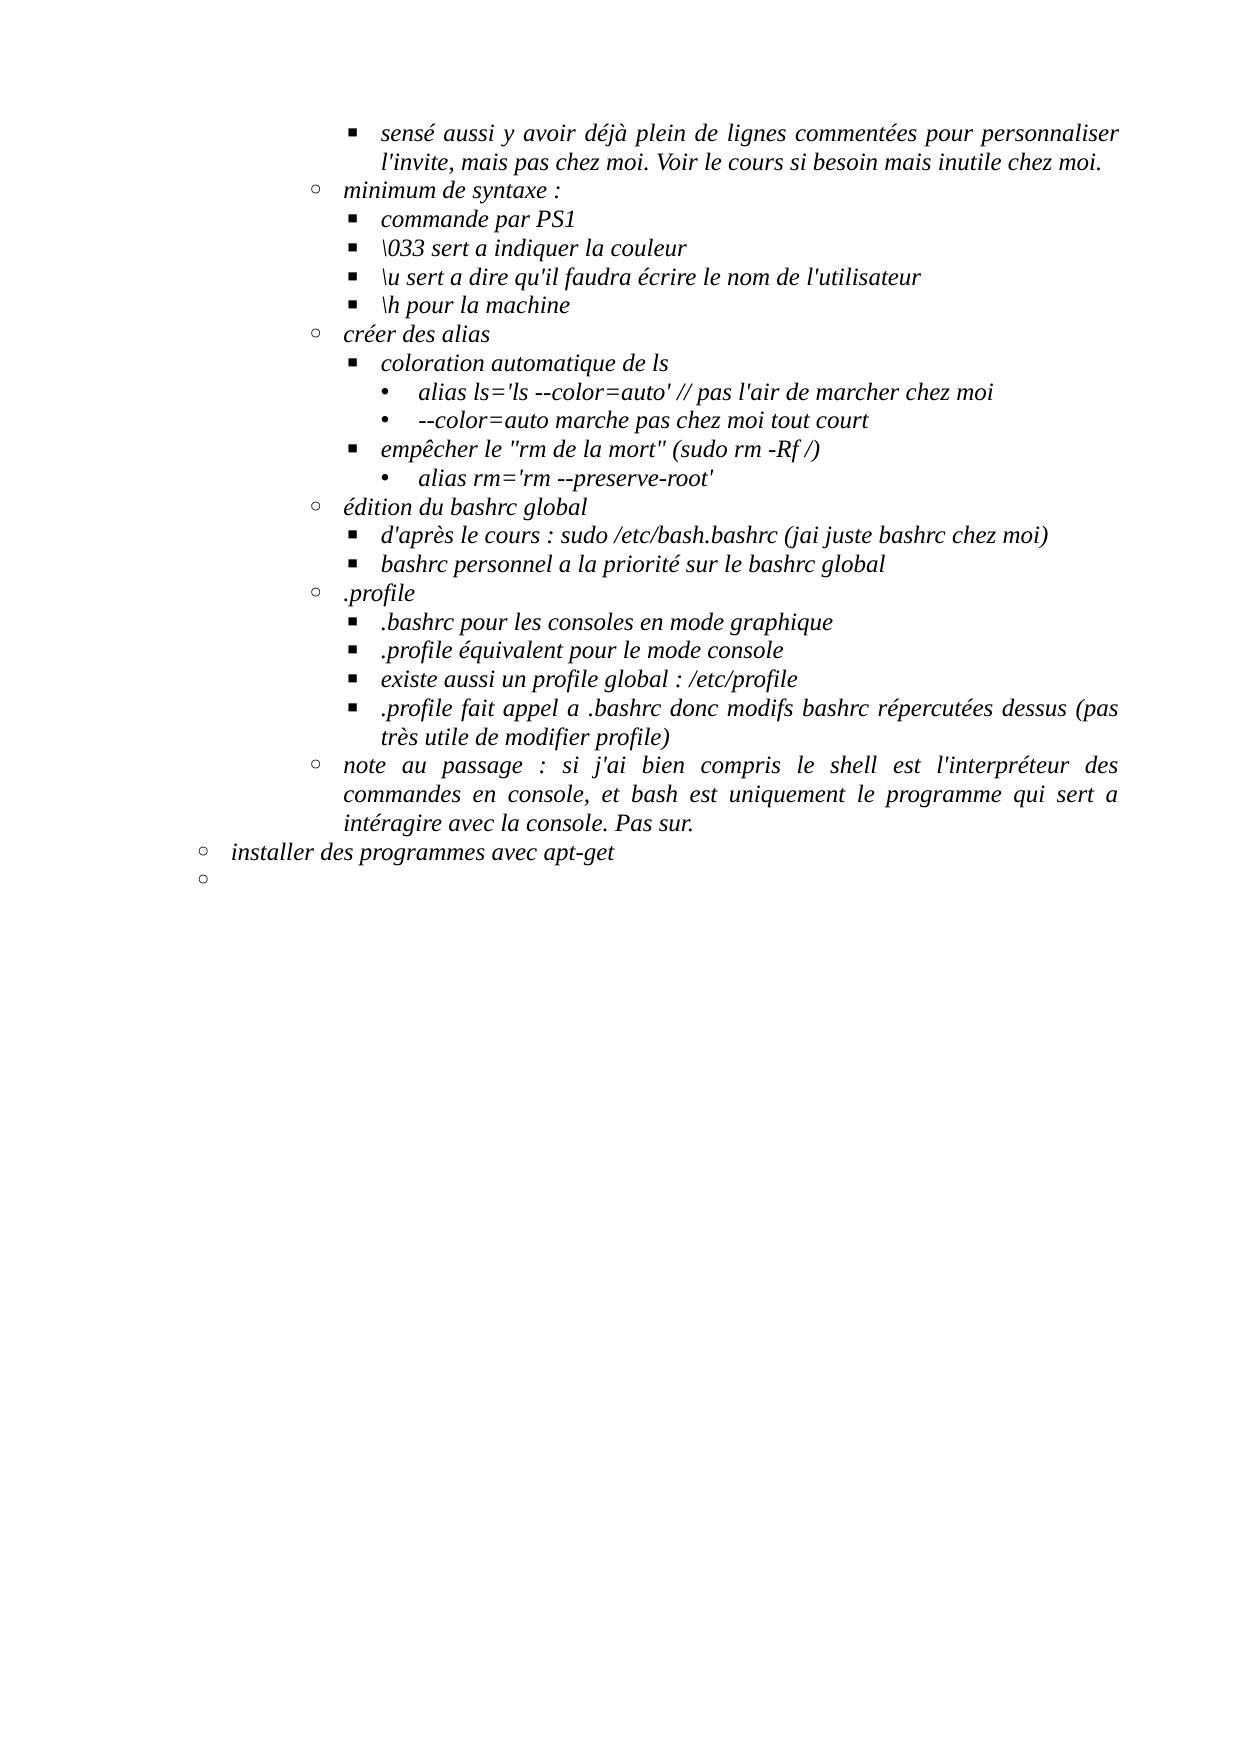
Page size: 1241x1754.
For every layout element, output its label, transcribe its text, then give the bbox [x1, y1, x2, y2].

list alias ls='ls --color=auto' // pas l'air de marcher chez moi [381, 377, 1122, 406]
list créer des alias [306, 319, 1122, 348]
list existe aussi un profile global : /etc/profile [343, 664, 1122, 693]
list installer des programmes avec apt-get [193, 837, 1122, 866]
list édition du bashrc global [306, 492, 1122, 521]
list sensé aussi y avoir déjà plein de lignes commentées pour personnaliser l'invite, mais pas chez moi. Voir le cours si besoin mais inutile chez moi. [343, 118, 1122, 176]
list .profile équivalent pour le mode console [343, 636, 1122, 664]
list alias rm='rm --preserve-root' [381, 463, 1122, 492]
list minimum de syntaxe : [306, 176, 1122, 204]
list d'après le cours : sudo /etc/bash.bashrc (jai juste bashrc chez moi) [343, 521, 1122, 549]
list .bashrc pour les consoles en mode graphique [343, 607, 1122, 636]
list commande par PS1 [343, 204, 1122, 233]
list --color=auto marche pas chez moi tout court [381, 406, 1122, 434]
list \u sert a dire qu'il faudra écrire le nom de l'utilisateur [343, 262, 1122, 291]
list bashrc personnel a la priorité sur le bashrc global [343, 549, 1122, 578]
list \033 sert a indiquer la couleur [343, 233, 1122, 262]
list note au passage : si j'ai bien compris le shell est l'interpréteur des commandes en console, et bash est uniquement le programme qui sert a intéragire avec la console. Pas sur. [306, 751, 1122, 837]
list .profile fait appel a .bashrc donc modifs bashrc répercutées dessus (pas très utile de modifier profile) [343, 693, 1122, 751]
list \h pour la machine [343, 291, 1122, 319]
list empêcher le "rm de la mort" (sudo rm -Rf /) [343, 434, 1122, 463]
list coloration automatique de ls [343, 348, 1122, 377]
list .profile [306, 578, 1122, 607]
